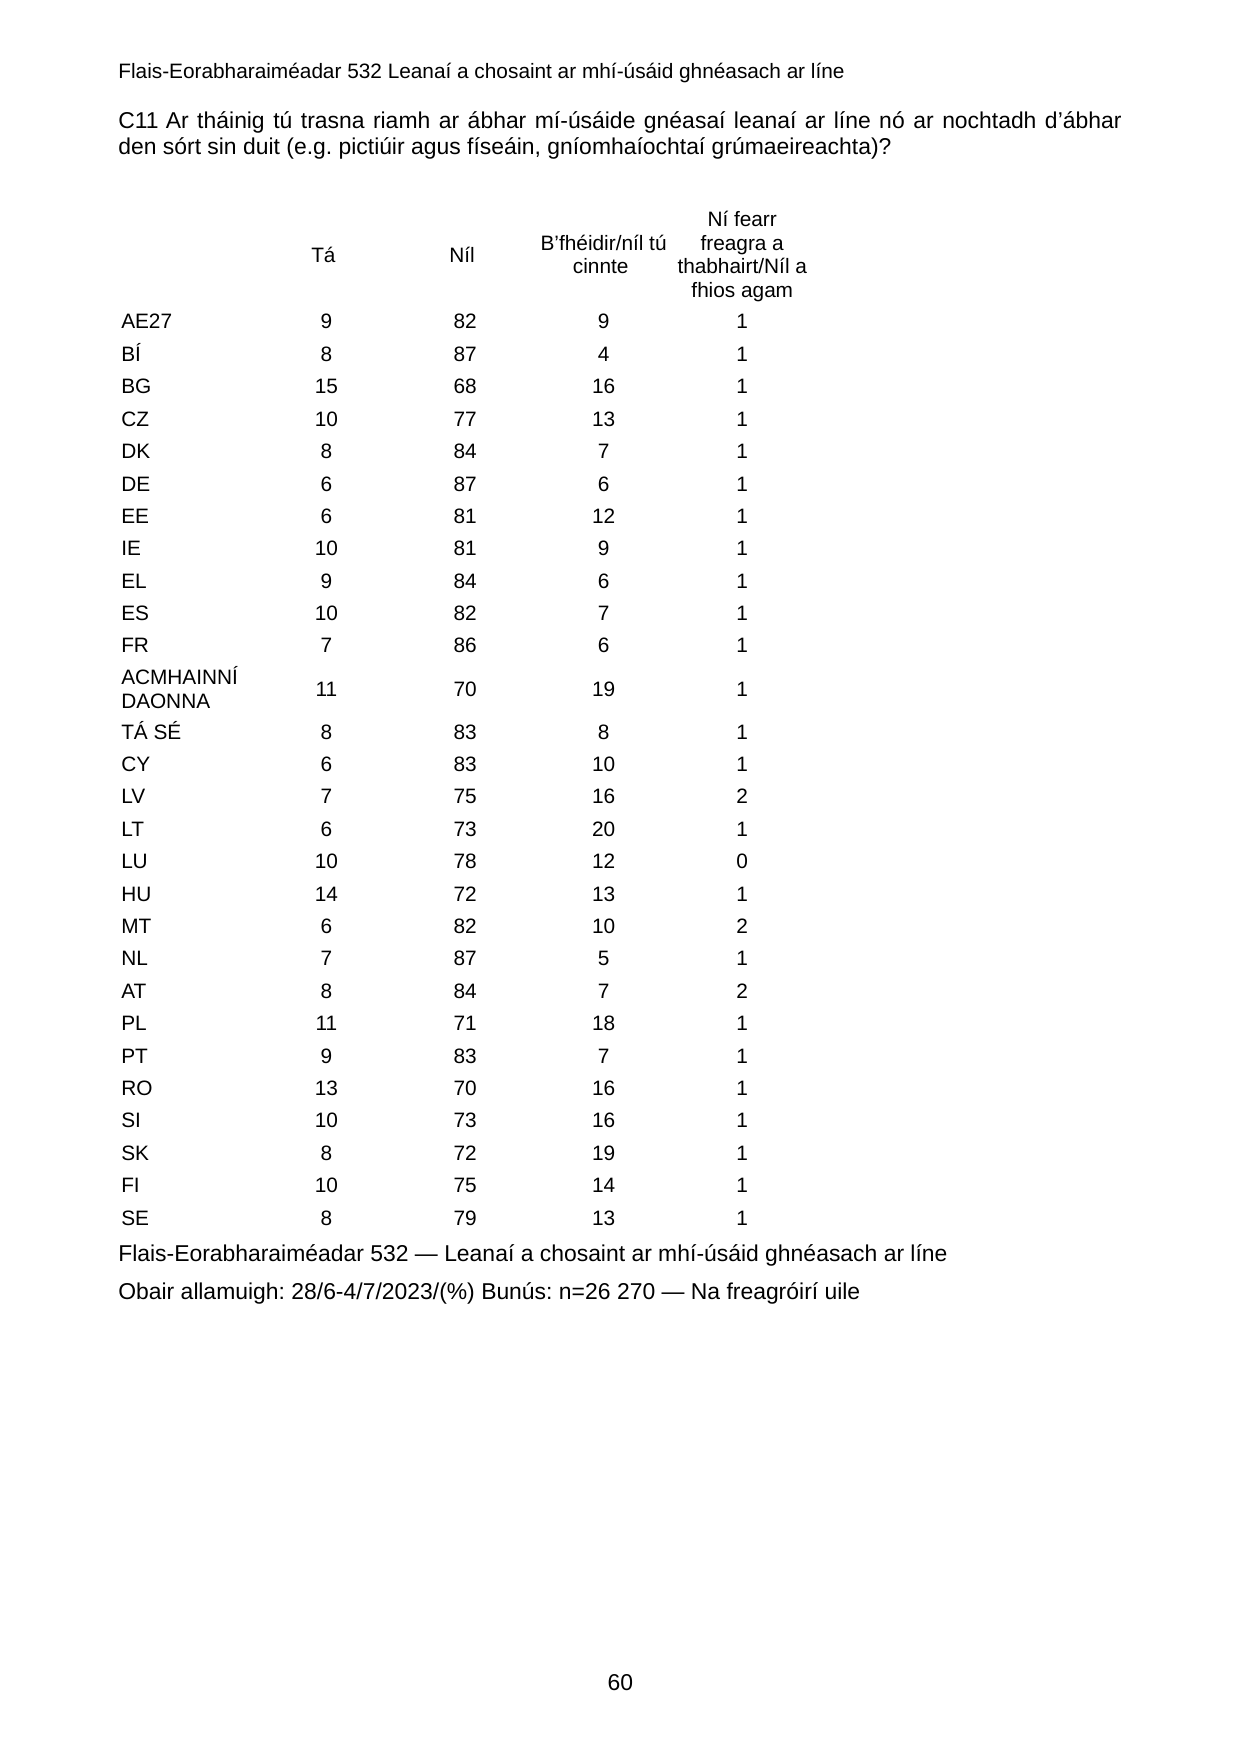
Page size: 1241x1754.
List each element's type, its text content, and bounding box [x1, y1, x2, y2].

table_cell 1 [673, 305, 811, 338]
table_cell SI [118, 1104, 257, 1136]
table_cell 7 [534, 435, 673, 467]
table_cell 6 [534, 629, 673, 662]
table_cell 81 [395, 500, 534, 532]
table_cell 10 [257, 532, 395, 564]
table_cell 83 [395, 1039, 534, 1072]
table_cell CY [118, 748, 257, 780]
table_cell FR [118, 629, 257, 662]
table_cell 14 [534, 1169, 673, 1201]
table_cell 81 [395, 532, 534, 564]
table_cell 8 [257, 435, 395, 467]
table_cell 10 [257, 1104, 395, 1136]
table_cell NL [118, 942, 257, 974]
table_cell 84 [395, 435, 534, 467]
table_cell AE27 [118, 305, 257, 338]
table_cell 75 [395, 1169, 534, 1201]
table_cell ACMHAINNÍ DAONNA [118, 662, 257, 715]
table_cell 8 [257, 1201, 395, 1234]
table_cell 1 [673, 1072, 811, 1104]
table_cell 84 [395, 564, 534, 597]
table_cell 70 [395, 662, 534, 715]
table_cell 1 [673, 564, 811, 597]
text Flais-Eorabharaiméadar 532 — Leanaí a chosaint ar mhí-úsáid ghnéasach ar líne [118, 1239, 1122, 1266]
table_cell MT [118, 910, 257, 942]
table_cell TÁ SÉ [118, 715, 257, 748]
table_cell 1 [673, 813, 811, 845]
table_cell 1 [673, 1039, 811, 1072]
table_cell 70 [395, 1072, 534, 1104]
table_cell 1 [673, 1136, 811, 1169]
table_cell SE [118, 1201, 257, 1234]
table_cell 12 [534, 845, 673, 877]
text Obair allamuigh: 28/6-4/7/2023/(%) Bunús: n=26 270 — Na freagróirí uile [118, 1278, 1122, 1304]
table_cell 1 [673, 597, 811, 629]
table_cell 10 [257, 1169, 395, 1201]
table_cell 10 [534, 748, 673, 780]
table_cell 1 [673, 403, 811, 435]
text C11 Ar tháinig tú trasna riamh ar ábhar mí-úsáide gnéasaí leanaí ar líne nó ar nochtadh d’ábhar den sórt sin duit (e.g. pictiúir agus físeáin, gníomhaíochtaí grúmaeireachta)? [118, 107, 1122, 159]
table_cell 8 [257, 715, 395, 748]
table_cell 6 [534, 564, 673, 597]
table_cell RO [118, 1072, 257, 1104]
table_cell 6 [534, 467, 673, 499]
table_cell 8 [257, 975, 395, 1007]
table_cell 87 [395, 942, 534, 974]
table_cell 87 [395, 338, 534, 370]
table_cell 7 [257, 942, 395, 974]
table_cell 9 [257, 305, 395, 338]
table_cell 19 [534, 1136, 673, 1169]
table_cell 71 [395, 1007, 534, 1039]
table_cell 13 [534, 877, 673, 910]
table_cell 13 [534, 403, 673, 435]
table_cell LV [118, 780, 257, 812]
table_cell DE [118, 467, 257, 499]
table_cell EE [118, 500, 257, 532]
table_cell 18 [534, 1007, 673, 1039]
table_cell 79 [395, 1201, 534, 1234]
table_cell 16 [534, 1072, 673, 1104]
table_cell LT [118, 813, 257, 845]
table_cell 1 [673, 500, 811, 532]
table_cell DK [118, 435, 257, 467]
table_cell ES [118, 597, 257, 629]
table_cell 2 [673, 780, 811, 812]
table_header Ní fearr freagra a thabhairt/Níl a fhios agam [673, 204, 811, 305]
table_cell 5 [534, 942, 673, 974]
table_cell 20 [534, 813, 673, 845]
table_cell 72 [395, 877, 534, 910]
table_header Níl [395, 204, 534, 305]
table_cell 1 [673, 629, 811, 662]
table_cell 6 [257, 813, 395, 845]
table_cell IE [118, 532, 257, 564]
table_cell 16 [534, 370, 673, 402]
table_cell 6 [257, 748, 395, 780]
table_cell 8 [257, 338, 395, 370]
table_cell 68 [395, 370, 534, 402]
table_cell 9 [534, 305, 673, 338]
table_cell 82 [395, 597, 534, 629]
table_cell 1 [673, 370, 811, 402]
table_cell 12 [534, 500, 673, 532]
table_cell HU [118, 877, 257, 910]
table_cell 7 [534, 1039, 673, 1072]
table_cell 87 [395, 467, 534, 499]
table_cell 1 [673, 877, 811, 910]
table_cell 1 [673, 715, 811, 748]
table_cell 2 [673, 975, 811, 1007]
table_cell EL [118, 564, 257, 597]
table_cell 6 [257, 467, 395, 499]
table_cell 13 [257, 1072, 395, 1104]
table_cell FI [118, 1169, 257, 1201]
table_cell 1 [673, 532, 811, 564]
table_cell 2 [673, 910, 811, 942]
table_cell PL [118, 1007, 257, 1039]
table_cell 16 [534, 1104, 673, 1136]
table_cell 6 [257, 500, 395, 532]
table_cell 77 [395, 403, 534, 435]
table_header Tá [257, 204, 395, 305]
table_cell 86 [395, 629, 534, 662]
table_cell BG [118, 370, 257, 402]
table_cell 1 [673, 1169, 811, 1201]
table_cell 14 [257, 877, 395, 910]
table_cell 9 [257, 1039, 395, 1072]
table_cell 10 [257, 597, 395, 629]
table_cell 10 [257, 845, 395, 877]
table_cell 1 [673, 1007, 811, 1039]
table_cell 13 [534, 1201, 673, 1234]
table_cell 73 [395, 1104, 534, 1136]
table_cell 1 [673, 1201, 811, 1234]
table_cell 78 [395, 845, 534, 877]
table_cell LU [118, 845, 257, 877]
table_cell 1 [673, 662, 811, 715]
table_cell 83 [395, 715, 534, 748]
table_cell 73 [395, 813, 534, 845]
table_cell 75 [395, 780, 534, 812]
table_cell SK [118, 1136, 257, 1169]
table_cell 1 [673, 338, 811, 370]
table_cell BÍ [118, 338, 257, 370]
table_cell 11 [257, 1007, 395, 1039]
table_cell 4 [534, 338, 673, 370]
table_cell 83 [395, 748, 534, 780]
table_header [118, 204, 257, 305]
table_cell 1 [673, 467, 811, 499]
table_cell 8 [534, 715, 673, 748]
table_cell 9 [257, 564, 395, 597]
table_cell 11 [257, 662, 395, 715]
table_cell AT [118, 975, 257, 1007]
table_cell 15 [257, 370, 395, 402]
table_cell 1 [673, 1104, 811, 1136]
table_cell 0 [673, 845, 811, 877]
table_cell 10 [534, 910, 673, 942]
table_cell 1 [673, 748, 811, 780]
table_cell 1 [673, 435, 811, 467]
table_cell 8 [257, 1136, 395, 1169]
table_cell 6 [257, 910, 395, 942]
table_cell 82 [395, 305, 534, 338]
table_cell 84 [395, 975, 534, 1007]
table_cell 9 [534, 532, 673, 564]
table_header B’fhéidir/níl tú cinnte [534, 204, 673, 305]
table_cell 82 [395, 910, 534, 942]
table_cell 7 [257, 780, 395, 812]
table_cell 1 [673, 942, 811, 974]
table_cell 7 [534, 597, 673, 629]
table_cell PT [118, 1039, 257, 1072]
table_cell 7 [257, 629, 395, 662]
table_cell 16 [534, 780, 673, 812]
table_cell 19 [534, 662, 673, 715]
table_cell 7 [534, 975, 673, 1007]
table_cell CZ [118, 403, 257, 435]
table_cell 10 [257, 403, 395, 435]
table_cell 72 [395, 1136, 534, 1169]
